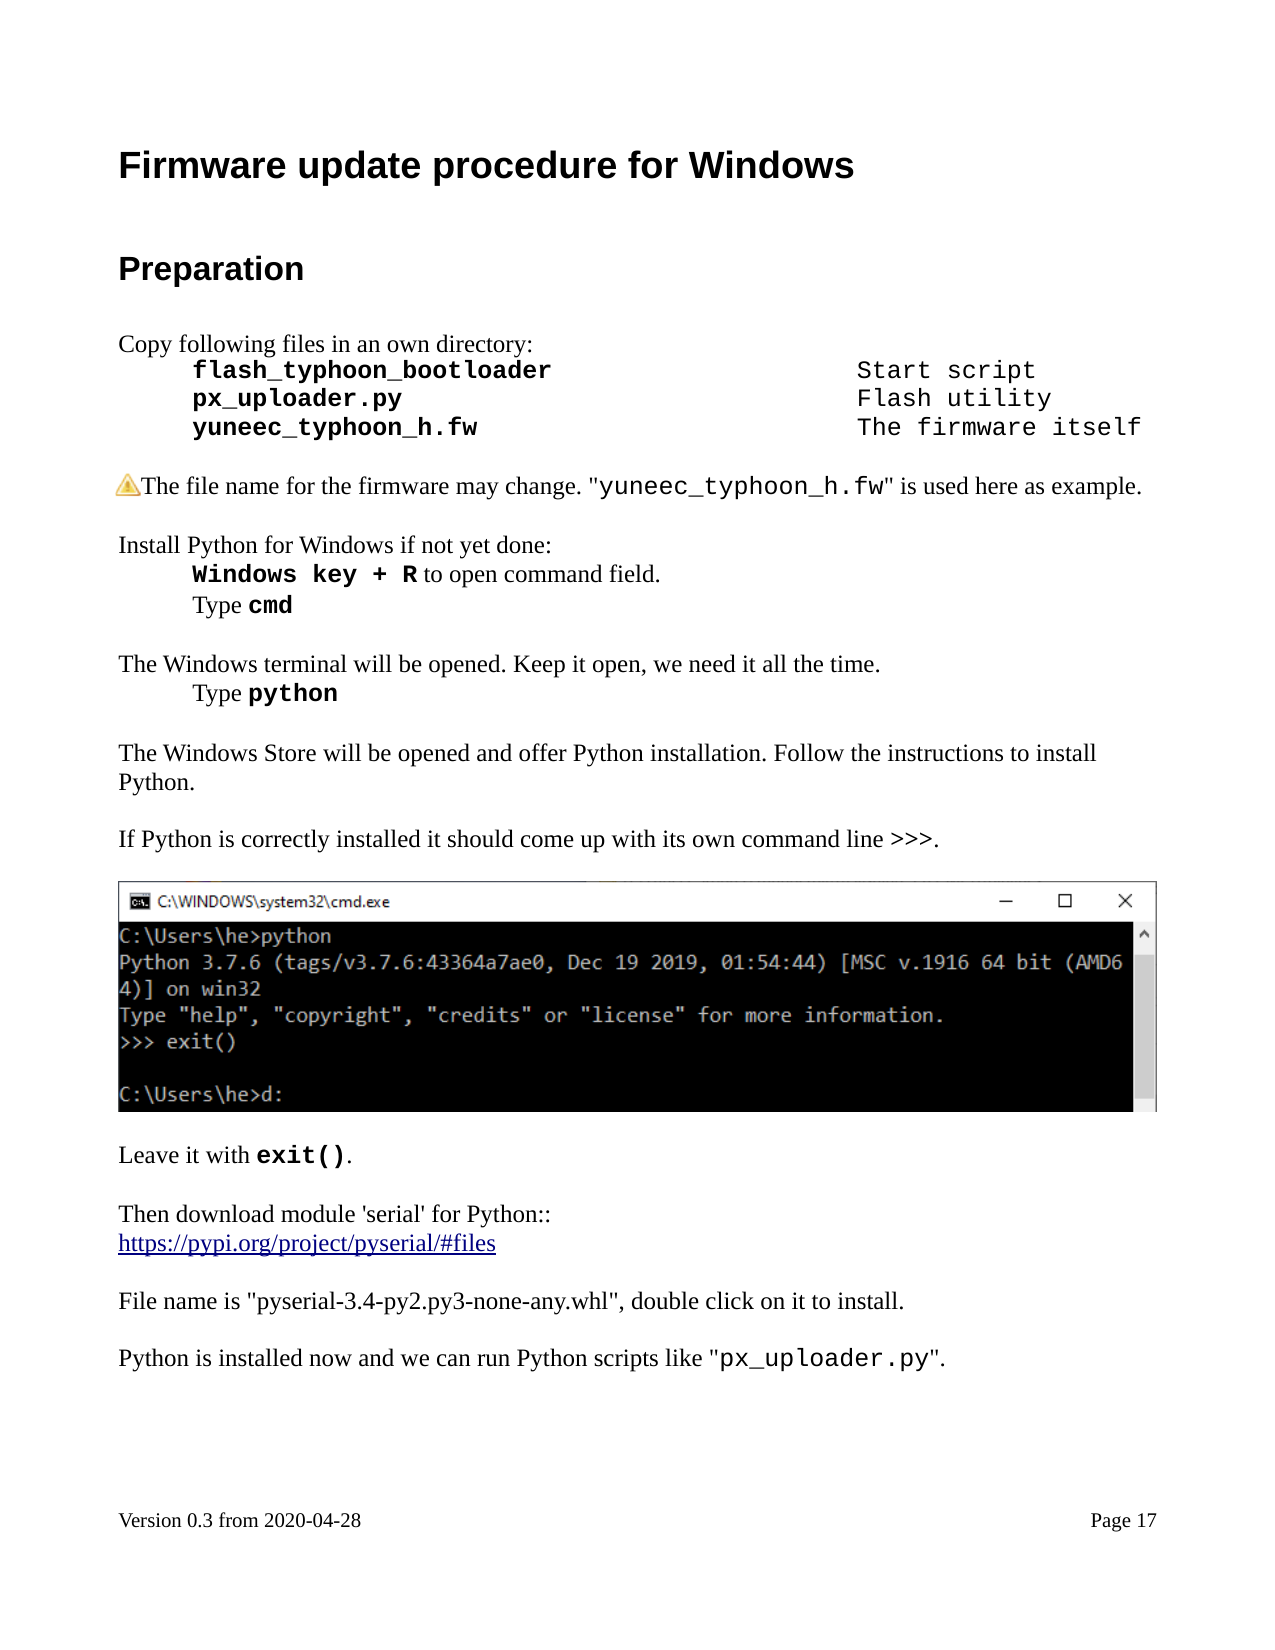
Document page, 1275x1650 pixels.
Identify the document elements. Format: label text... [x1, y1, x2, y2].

subtitle Preparation [118, 249, 1157, 287]
text flash_typhoon_bootloader Start script [118, 357, 1157, 386]
picture [118, 881, 1157, 1112]
text The Windows Store will be opened and offer Python installation. Follow the instructions to install Python. [118, 738, 1157, 795]
text px_uploader.py Flash utility [118, 386, 1157, 414]
text If Python is correctly installed it should come up with its own command line >>>. [118, 824, 1157, 853]
text Copy following files in an own directory: [118, 329, 1157, 357]
text The file name for the firmware may change. "yuneec_typhoon_h.fw" is used here as example. [118, 471, 1157, 502]
text https://pypi.org/project/pyserial/#files [118, 1228, 1157, 1257]
text yuneec_typhoon_h.fw The firmware itself [118, 414, 1157, 442]
text File name is "pyserial-3.4-py2.py3-none-any.whl", double click on it to install. [118, 1286, 1157, 1314]
text Leave it with exit(). [118, 1140, 1157, 1171]
text Install Python for Windows if not yet done: [118, 530, 1157, 559]
text Python is installed now and we can run Python scripts like "px_uploader.py". [118, 1343, 1157, 1374]
text Windows key + R to open command field. [118, 559, 1157, 590]
picture [115, 472, 141, 498]
text Type python [118, 678, 1157, 709]
subtitle Firmware update procedure for Windows [118, 143, 1157, 187]
text Type cmd [118, 590, 1157, 621]
text The Windows terminal will be opened. Keep it open, we need it all the time. [118, 649, 1157, 678]
text Then download module 'serial' for Python:: [118, 1199, 1157, 1228]
